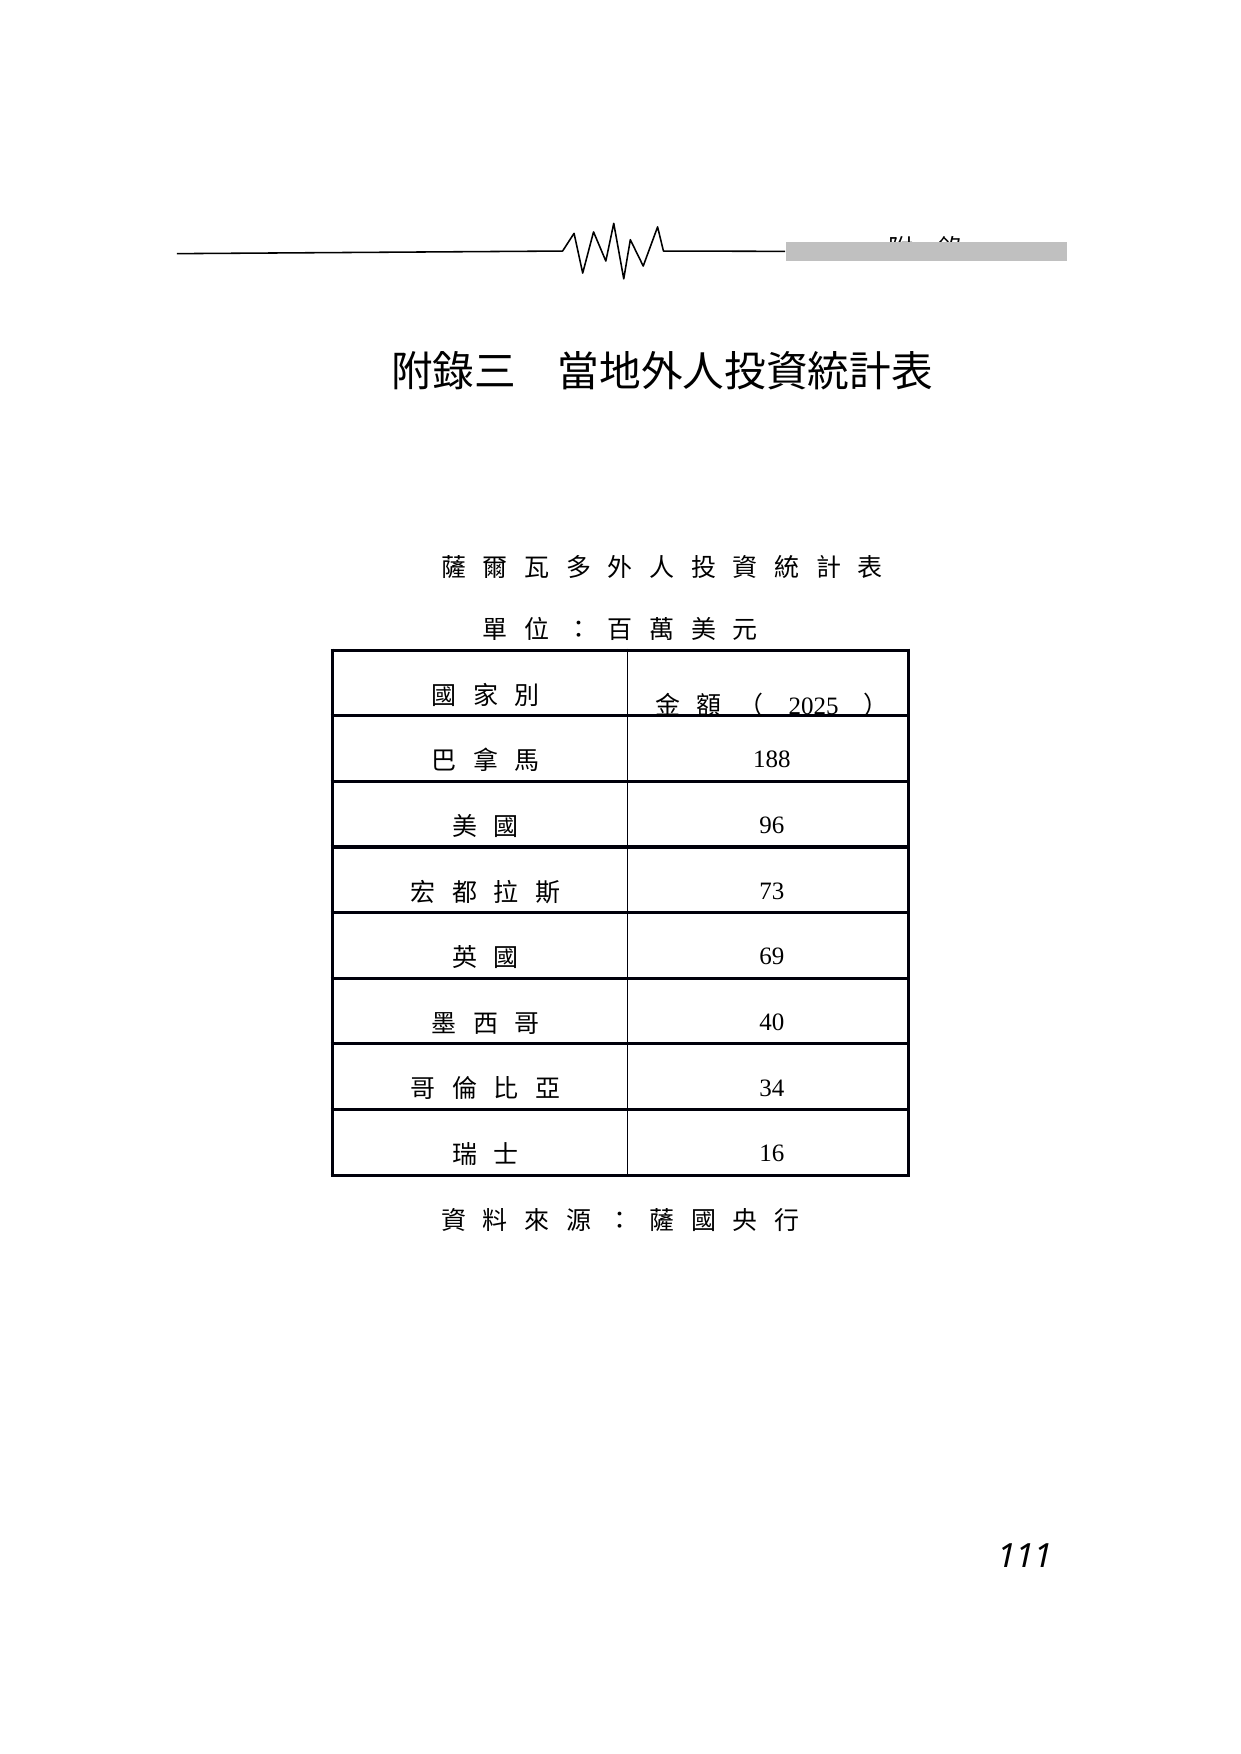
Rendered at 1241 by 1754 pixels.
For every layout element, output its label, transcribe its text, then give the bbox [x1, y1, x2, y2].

table_cell 73 [628, 849, 907, 911]
text 薩爾瓦多外人投資統計表 [183, 523, 1058, 586]
table_cell 34 [628, 1045, 907, 1108]
table_cell 188 [628, 717, 907, 780]
table_cell 墨西哥 [334, 980, 627, 1042]
table_cell 美國 [334, 783, 627, 845]
table_cell 69 [628, 914, 907, 977]
table_cell 宏都拉斯 [334, 849, 627, 911]
table_cell 40 [628, 980, 907, 1042]
table_cell 哥倫比亞 [334, 1045, 627, 1108]
table_cell 英國 [334, 914, 627, 977]
table_header 國家別 [334, 652, 627, 714]
table_cell 96 [628, 783, 907, 845]
table_cell 16 [628, 1111, 907, 1173]
table_header 金額（2025） [628, 652, 907, 714]
text 單位：百萬美元 [183, 586, 1058, 648]
text 附錄三 當地外人投資統計表 [183, 327, 1058, 389]
text 資料來源：薩國央行 [183, 1177, 1058, 1239]
table_cell 瑞士 [334, 1111, 627, 1173]
table_cell 巴拿馬 [334, 717, 627, 780]
